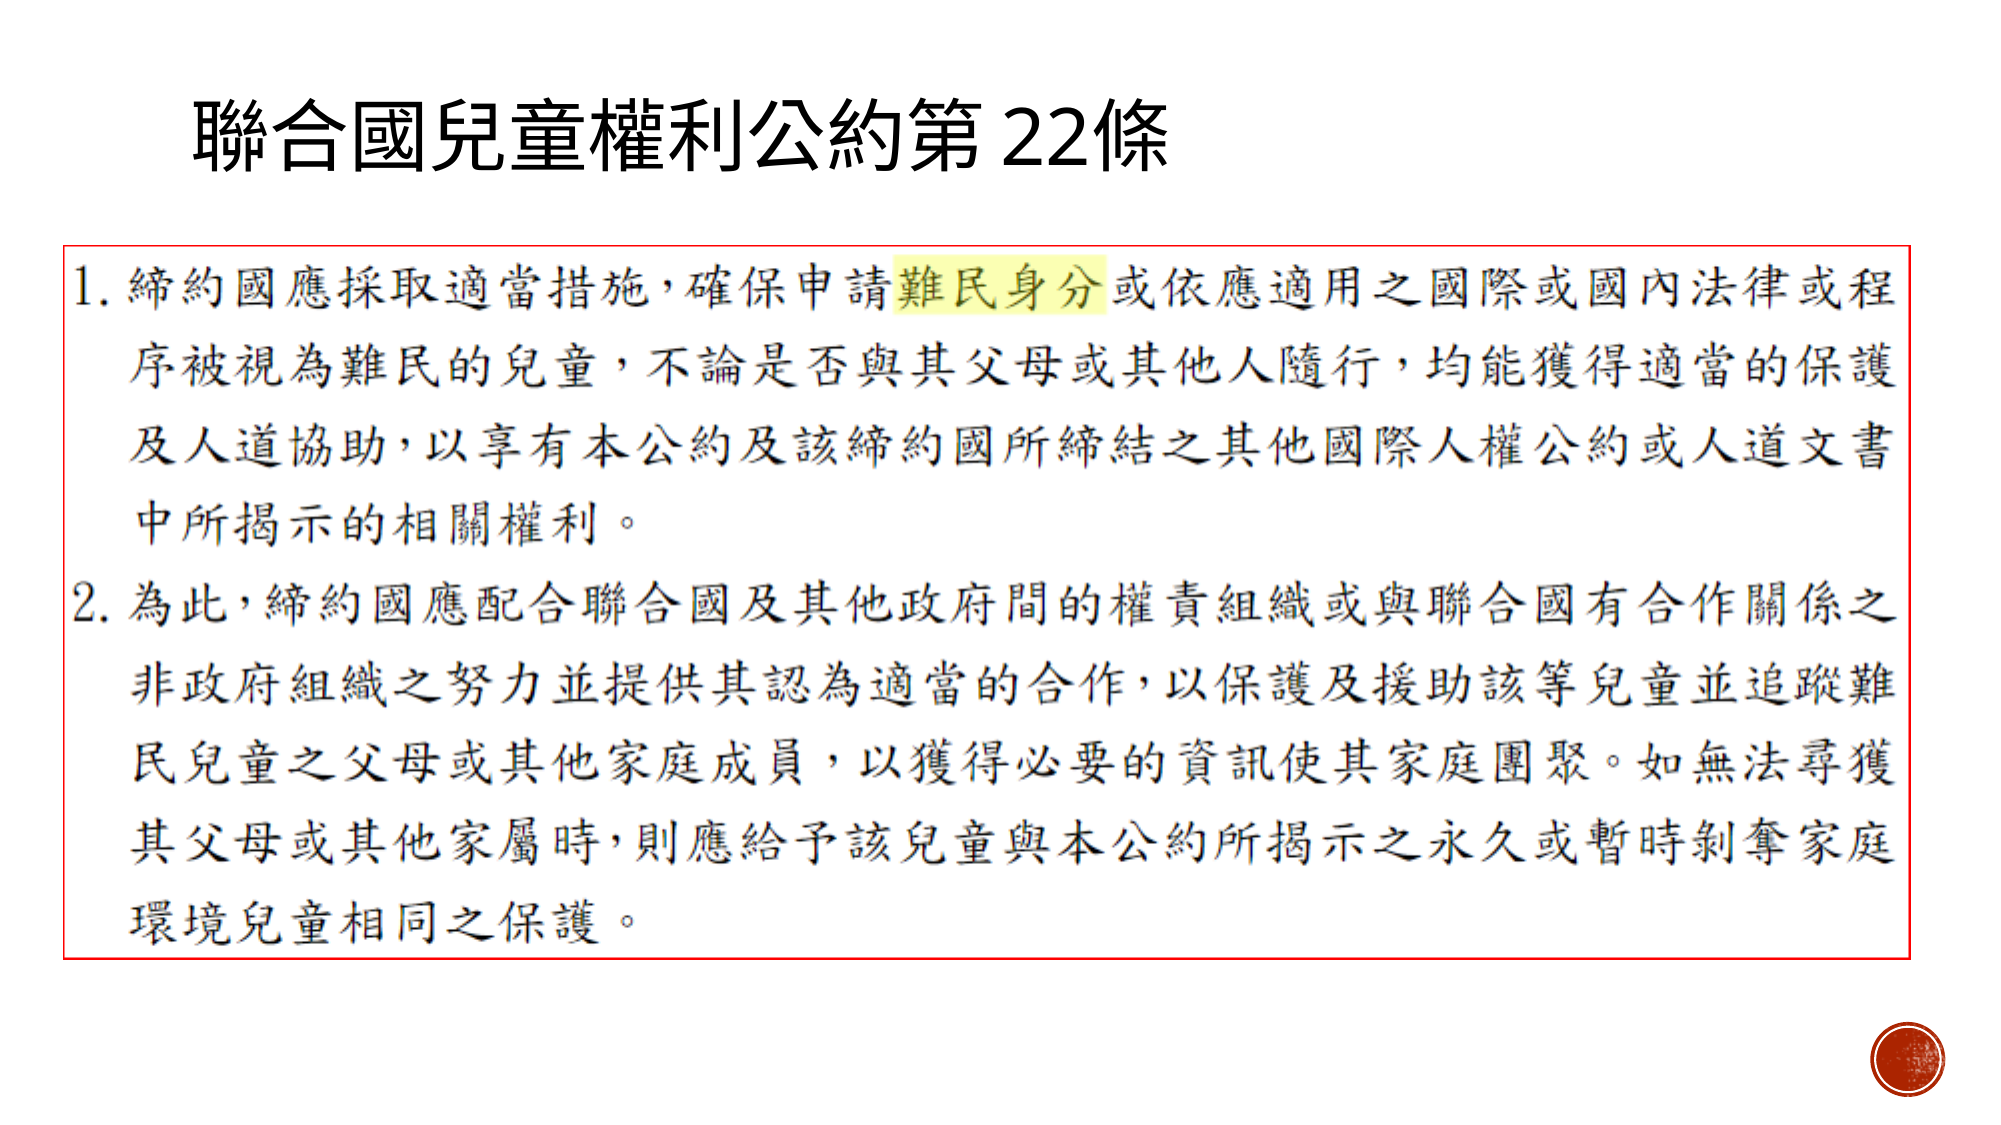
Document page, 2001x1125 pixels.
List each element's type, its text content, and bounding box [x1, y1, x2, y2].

title 聯合國兒童權利公約第22條 [175, 79, 1826, 193]
picture [63, 245, 1911, 960]
